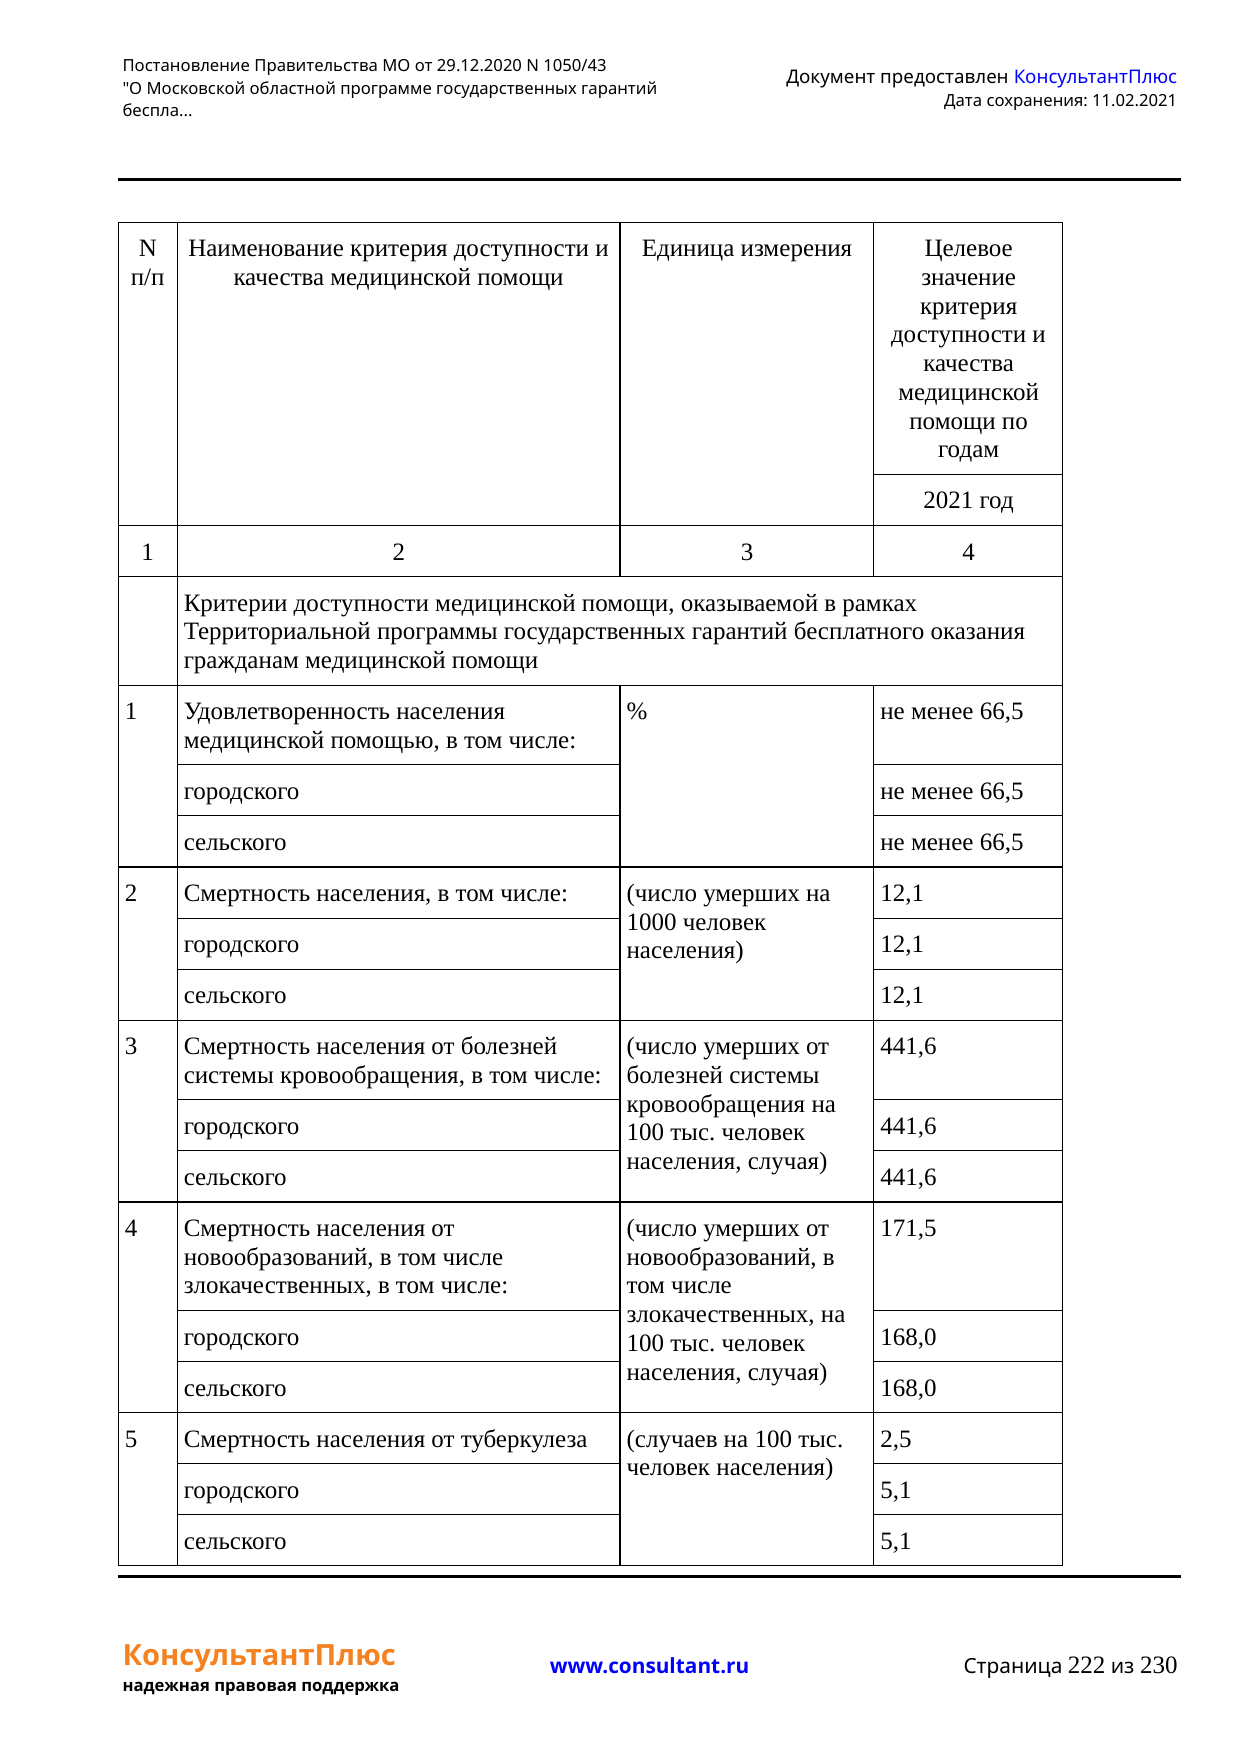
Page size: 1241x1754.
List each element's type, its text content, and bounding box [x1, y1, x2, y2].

table_cell (число умерших на 1000 человек населения) [621, 868, 873, 1019]
table_cell не менее 66,5 [874, 765, 1062, 815]
table_cell (число умерших от болезней системы кровообращения на 100 тыс. человек населения, случая) [621, 1021, 873, 1201]
table_cell 168,0 [874, 1362, 1062, 1412]
table_cell 5,1 [874, 1464, 1062, 1514]
table_cell 5,1 [874, 1515, 1062, 1565]
table_cell 2 [119, 868, 177, 1019]
table_header Единица измерения [621, 223, 873, 525]
table_header Наименование критерия доступности и качества медицинской помощи [178, 223, 619, 525]
table_cell 2,5 [874, 1413, 1062, 1463]
table_cell не менее 66,5 [874, 686, 1062, 764]
table_cell (число умерших от новообразований, в том числе злокачественных, на 100 тыс. человек населения, случая) [621, 1203, 873, 1412]
table_cell городского [178, 1100, 619, 1150]
table_cell сельского [178, 1151, 619, 1201]
table_cell городского [178, 1311, 619, 1361]
table_cell 5 [119, 1413, 177, 1565]
table_cell Смертность населения от туберкулеза [178, 1413, 619, 1463]
table_cell 1 [119, 526, 177, 576]
table_cell Критерии доступности медицинской помощи, оказываемой в рамках Территориальной программы государственных гарантий бесплатного оказания гражданам медицинской помощи [178, 577, 1062, 684]
table_cell Смертность населения от болезней системы кровообращения, в том числе: [178, 1021, 619, 1099]
table_cell 4 [119, 1203, 177, 1412]
table_cell сельского [178, 1515, 619, 1565]
table_cell % [621, 686, 873, 866]
table_cell 441,6 [874, 1151, 1062, 1201]
table_cell Удовлетворенность населения медицинской помощью, в том числе: [178, 686, 619, 764]
table_cell 3 [621, 526, 873, 576]
table_cell [119, 577, 177, 684]
table_cell сельского [178, 1362, 619, 1412]
table_cell 441,6 [874, 1021, 1062, 1099]
table_header N п/п [119, 223, 177, 525]
table_cell 2 [178, 526, 619, 576]
table_header Целевое значение критерия доступности и качества медицинской помощи по годам [874, 223, 1062, 474]
table_cell городского [178, 919, 619, 968]
table_cell сельского [178, 816, 619, 866]
table_cell городского [178, 1464, 619, 1514]
table_cell 2021 год [874, 475, 1062, 525]
table_cell не менее 66,5 [874, 816, 1062, 866]
table_cell 12,1 [874, 868, 1062, 917]
table_cell городского [178, 765, 619, 815]
table_cell сельского [178, 970, 619, 1019]
table_cell Смертность населения от новообразований, в том числе злокачественных, в том числе: [178, 1203, 619, 1310]
table_cell 1 [119, 686, 177, 866]
table_cell 168,0 [874, 1311, 1062, 1361]
table_cell 12,1 [874, 919, 1062, 968]
table_cell 4 [874, 526, 1062, 576]
table_cell 3 [119, 1021, 177, 1201]
table_cell 441,6 [874, 1100, 1062, 1150]
table_cell Смертность населения, в том числе: [178, 868, 619, 917]
table_cell 12,1 [874, 970, 1062, 1019]
table_cell 171,5 [874, 1203, 1062, 1310]
table_cell (случаев на 100 тыс. человек населения) [621, 1413, 873, 1565]
